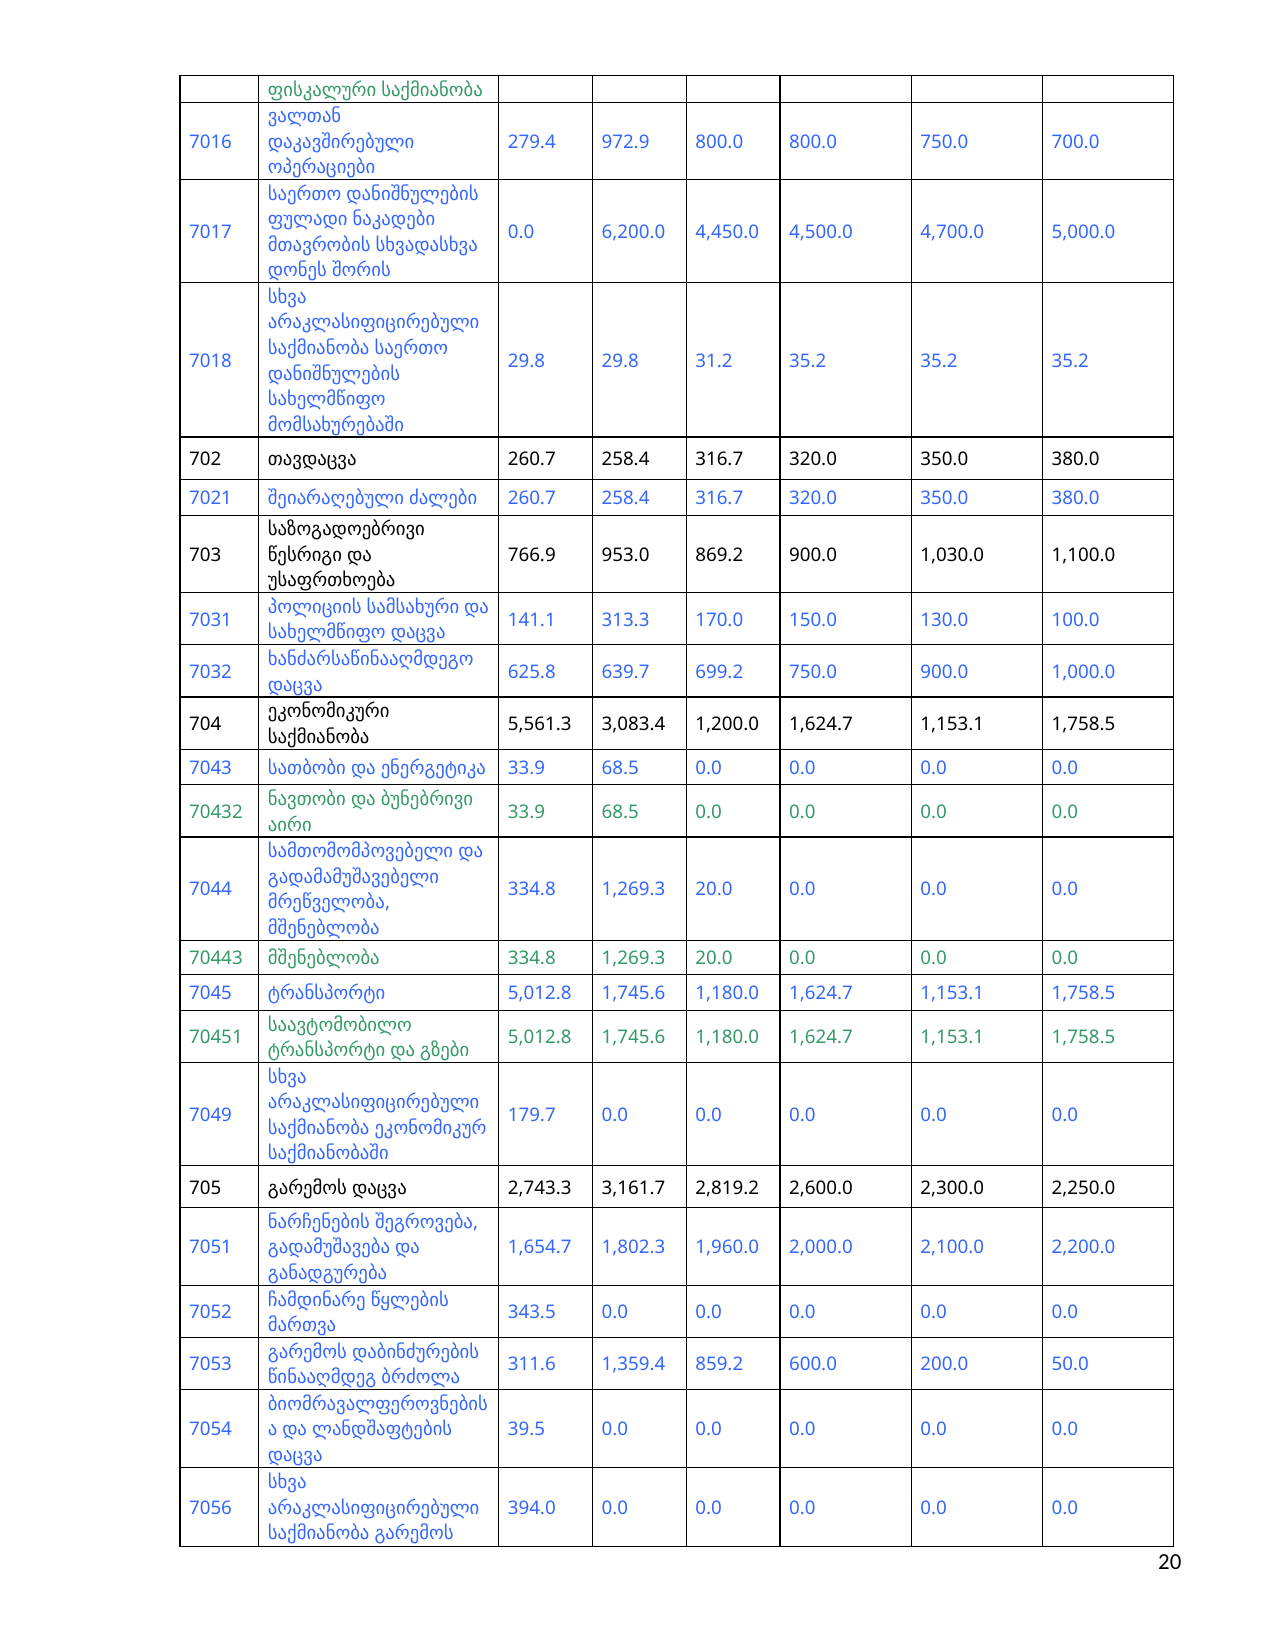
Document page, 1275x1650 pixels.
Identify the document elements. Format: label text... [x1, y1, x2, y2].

table_cell სხვა არაკლასიფიცირებული საქმიანობა ეკონომიკურ საქმიანობაში [259, 1063, 498, 1165]
table_cell 0.0 [1043, 785, 1173, 836]
table_cell 1,758.5 [1043, 698, 1173, 748]
table_cell 7043 [181, 750, 258, 784]
table_cell 0.0 [1043, 1468, 1173, 1546]
table_cell სხვა არაკლასიფიცირებული საქმიანობა საერთო დანიშნულების სახელმწიფო მომსახურებაში [259, 283, 498, 436]
table_cell 3,083.4 [593, 698, 686, 748]
table_cell შეიარაღებული ძალები [259, 480, 498, 514]
table_cell 0.0 [912, 1390, 1042, 1467]
table_cell 0.0 [912, 1063, 1042, 1165]
table_cell ვალთან დაკავშირებული ოპერაციები [259, 103, 498, 179]
table_cell 141.1 [499, 593, 592, 644]
table_cell 0.0 [499, 180, 592, 282]
table_cell [687, 76, 779, 102]
table_cell 7032 [181, 645, 258, 696]
table_cell 279.4 [499, 103, 592, 179]
table_cell 7021 [181, 480, 258, 514]
table_cell 4,500.0 [781, 180, 911, 282]
table_cell 311.6 [499, 1338, 592, 1389]
table_cell [912, 76, 1042, 102]
table_cell 0.0 [781, 941, 911, 974]
table_cell 1,100.0 [1043, 516, 1173, 592]
table_cell 0.0 [687, 1390, 779, 1467]
table_cell 20.0 [687, 941, 779, 974]
table_cell 766.9 [499, 516, 592, 592]
table_cell 1,802.3 [593, 1208, 686, 1285]
table_cell 350.0 [912, 480, 1042, 514]
table_cell 800.0 [687, 103, 779, 179]
table_cell 704 [181, 698, 258, 748]
table_cell გარემოს დაცვა [259, 1166, 498, 1207]
table_cell 750.0 [781, 645, 911, 696]
table_cell 1,745.6 [593, 1011, 686, 1062]
table_cell 625.8 [499, 645, 592, 696]
table_cell 343.5 [499, 1286, 592, 1337]
table_cell 1,269.3 [593, 838, 686, 939]
table_cell 100.0 [1043, 593, 1173, 644]
table_cell 0.0 [687, 1286, 779, 1337]
table_cell სათბობი და ენერგეტიკა [259, 750, 498, 784]
table_cell 0.0 [1043, 1063, 1173, 1165]
table_cell 859.2 [687, 1338, 779, 1389]
table_cell 260.7 [499, 438, 592, 479]
table_cell 35.2 [781, 283, 911, 436]
table_cell 7056 [181, 1468, 258, 1546]
table_cell 2,743.3 [499, 1166, 592, 1207]
table_cell 5,561.3 [499, 698, 592, 748]
table_cell ჩამდინარე წყლების მართვა [259, 1286, 498, 1337]
table_cell 7044 [181, 838, 258, 939]
table_cell 0.0 [687, 1468, 779, 1546]
table_cell 7031 [181, 593, 258, 644]
table_cell 7016 [181, 103, 258, 179]
table_cell 316.7 [687, 480, 779, 514]
table_cell 900.0 [912, 645, 1042, 696]
table_cell ნარჩენების შეგროვება, გადამუშავება და განადგურება [259, 1208, 498, 1285]
table_cell 7053 [181, 1338, 258, 1389]
table_cell 35.2 [1043, 283, 1173, 436]
table_cell 0.0 [687, 785, 779, 836]
table_cell ფისკალური საქმიანობა [259, 76, 498, 102]
table_cell 2,100.0 [912, 1208, 1042, 1285]
table_cell 7049 [181, 1063, 258, 1165]
table_cell 1,180.0 [687, 1011, 779, 1062]
table_cell 0.0 [687, 1063, 779, 1165]
table_cell 1,758.5 [1043, 1011, 1173, 1062]
table_cell 750.0 [912, 103, 1042, 179]
table_cell 0.0 [687, 750, 779, 784]
table_cell 7018 [181, 283, 258, 436]
table_cell 2,000.0 [781, 1208, 911, 1285]
table_cell 2,200.0 [1043, 1208, 1173, 1285]
table_cell 31.2 [687, 283, 779, 436]
table_cell 2,600.0 [781, 1166, 911, 1207]
table_cell 70443 [181, 941, 258, 974]
table_cell 0.0 [781, 1063, 911, 1165]
table_cell გარემოს დაბინძურების წინააღმდეგ ბრძოლა [259, 1338, 498, 1389]
table_cell 3,161.7 [593, 1166, 686, 1207]
table_cell 50.0 [1043, 1338, 1173, 1389]
table_cell 130.0 [912, 593, 1042, 644]
table_cell 1,180.0 [687, 975, 779, 1010]
table_cell 639.7 [593, 645, 686, 696]
table_cell 869.2 [687, 516, 779, 592]
table_cell 380.0 [1043, 438, 1173, 479]
table_cell 705 [181, 1166, 258, 1207]
table_cell [1043, 76, 1173, 102]
table_cell 1,745.6 [593, 975, 686, 1010]
table_cell 33.9 [499, 785, 592, 836]
table_cell 699.2 [687, 645, 779, 696]
table_cell 7052 [181, 1286, 258, 1337]
table_cell 0.0 [1043, 1286, 1173, 1337]
table_cell 1,000.0 [1043, 645, 1173, 696]
table_cell 170.0 [687, 593, 779, 644]
table_cell 39.5 [499, 1390, 592, 1467]
table_cell 68.5 [593, 785, 686, 836]
table_cell 334.8 [499, 941, 592, 974]
table_cell 600.0 [781, 1338, 911, 1389]
table_cell 2,300.0 [912, 1166, 1042, 1207]
table_cell 6,200.0 [593, 180, 686, 282]
table_cell 260.7 [499, 480, 592, 514]
table_cell 320.0 [781, 438, 911, 479]
table_cell 150.0 [781, 593, 911, 644]
table_cell 0.0 [912, 1468, 1042, 1546]
table_cell 0.0 [912, 941, 1042, 974]
table_cell 258.4 [593, 438, 686, 479]
table_cell 1,359.4 [593, 1338, 686, 1389]
table_cell 4,450.0 [687, 180, 779, 282]
table_cell 1,960.0 [687, 1208, 779, 1285]
table_cell 68.5 [593, 750, 686, 784]
table_cell 5,012.8 [499, 1011, 592, 1062]
table_cell ტრანსპორტი [259, 975, 498, 1010]
table_cell 7051 [181, 1208, 258, 1285]
table_cell 0.0 [912, 1286, 1042, 1337]
table_cell 1,624.7 [781, 1011, 911, 1062]
table_cell ნავთობი და ბუნებრივი აირი [259, 785, 498, 836]
table_cell 0.0 [912, 750, 1042, 784]
table_cell 1,758.5 [1043, 975, 1173, 1010]
table_cell 0.0 [593, 1390, 686, 1467]
table_cell 200.0 [912, 1338, 1042, 1389]
table_cell 2,819.2 [687, 1166, 779, 1207]
table_cell 33.9 [499, 750, 592, 784]
table_cell ხანძარსაწინააღმდეგო დაცვა [259, 645, 498, 696]
table_cell 702 [181, 438, 258, 479]
table_cell 70451 [181, 1011, 258, 1062]
table_cell მშენებლობა [259, 941, 498, 974]
table_cell 800.0 [781, 103, 911, 179]
table_cell 1,030.0 [912, 516, 1042, 592]
table_cell ეკონომიკური საქმიანობა [259, 698, 498, 748]
table_cell 900.0 [781, 516, 911, 592]
table_cell 0.0 [593, 1063, 686, 1165]
table_cell 7054 [181, 1390, 258, 1467]
table_cell 316.7 [687, 438, 779, 479]
table_cell 394.0 [499, 1468, 592, 1546]
table_cell 972.9 [593, 103, 686, 179]
table_cell 953.0 [593, 516, 686, 592]
table_cell 5,012.8 [499, 975, 592, 1010]
table_cell 1,624.7 [781, 698, 911, 748]
table_cell 1,654.7 [499, 1208, 592, 1285]
table_cell 179.7 [499, 1063, 592, 1165]
table_cell სხვა არაკლასიფიცირებული საქმიანობა გარემოს [259, 1468, 498, 1546]
table_cell 0.0 [781, 1286, 911, 1337]
table_cell ბიომრავალფეროვნებისა და ლანდშაფტების დაცვა [259, 1390, 498, 1467]
table_cell 0.0 [1043, 941, 1173, 974]
table_cell 700.0 [1043, 103, 1173, 179]
table_cell [181, 76, 258, 102]
table_cell 0.0 [781, 785, 911, 836]
table_cell 0.0 [781, 1390, 911, 1467]
table_cell 29.8 [499, 283, 592, 436]
table_cell თავდაცვა [259, 438, 498, 479]
table_cell 0.0 [781, 838, 911, 939]
table_cell 258.4 [593, 480, 686, 514]
table_cell საერთო დანიშნულების ფულადი ნაკადები მთავრობის სხვადასხვა დონეს შორის [259, 180, 498, 282]
table_cell საავტომობილო ტრანსპორტი და გზები [259, 1011, 498, 1062]
table_cell საზოგადოებრივი წესრიგი და უსაფრთხოება [259, 516, 498, 592]
table_cell 70432 [181, 785, 258, 836]
table_cell 5,000.0 [1043, 180, 1173, 282]
table_cell 7045 [181, 975, 258, 1010]
table_cell 20.0 [687, 838, 779, 939]
table_cell 1,200.0 [687, 698, 779, 748]
table_cell 0.0 [593, 1286, 686, 1337]
table_cell 1,153.1 [912, 975, 1042, 1010]
table_cell 2,250.0 [1043, 1166, 1173, 1207]
table_cell 1,624.7 [781, 975, 911, 1010]
table_cell 35.2 [912, 283, 1042, 436]
table_cell 1,153.1 [912, 1011, 1042, 1062]
table_cell 0.0 [781, 750, 911, 784]
table_cell 0.0 [593, 1468, 686, 1546]
table_cell 0.0 [912, 785, 1042, 836]
table_cell 0.0 [1043, 1390, 1173, 1467]
table_cell პოლიციის სამსახური და სახელმწიფო დაცვა [259, 593, 498, 644]
table_cell 4,700.0 [912, 180, 1042, 282]
table_cell სამთომომპოვებელი და გადამამუშავებელი მრეწველობა, მშენებლობა [259, 838, 498, 939]
table_cell [593, 76, 686, 102]
table_cell 313.3 [593, 593, 686, 644]
table_cell 380.0 [1043, 480, 1173, 514]
table_cell 7017 [181, 180, 258, 282]
table_cell 334.8 [499, 838, 592, 939]
table_cell 0.0 [1043, 750, 1173, 784]
table_cell 320.0 [781, 480, 911, 514]
table_cell 350.0 [912, 438, 1042, 479]
table_cell 29.8 [593, 283, 686, 436]
table_cell 703 [181, 516, 258, 592]
table_cell 0.0 [912, 838, 1042, 939]
table_cell 1,153.1 [912, 698, 1042, 748]
table_cell [499, 76, 592, 102]
table_cell 0.0 [781, 1468, 911, 1546]
table_cell 0.0 [1043, 838, 1173, 939]
table_cell [781, 76, 911, 102]
table_cell 1,269.3 [593, 941, 686, 974]
